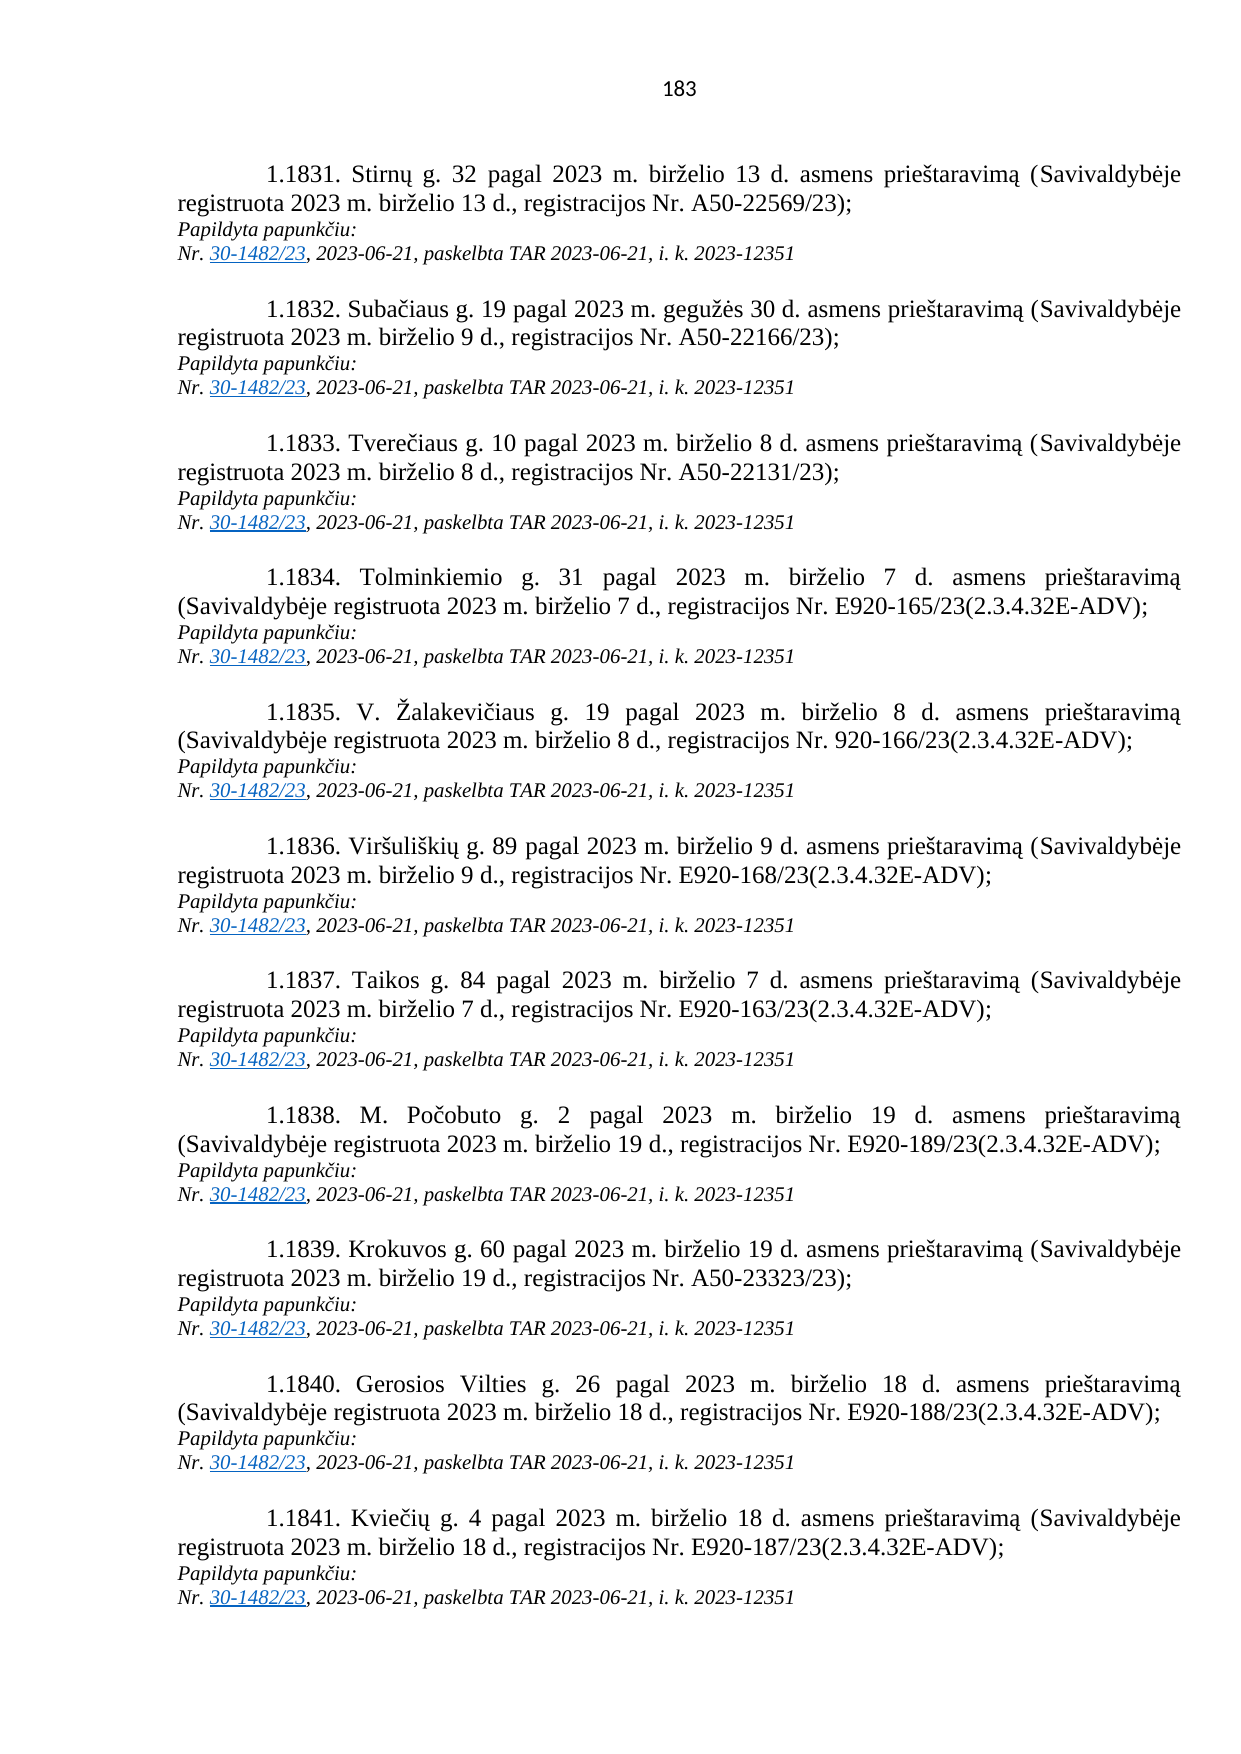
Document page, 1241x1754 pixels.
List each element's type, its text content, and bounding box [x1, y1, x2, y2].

text 1.1833. Tverečiaus g. 10 pagal 2023 m. birželio 8 d. asmens prieštaravimą (Savivaldybėje registruota 2023 m. birželio 8 d., registracijos Nr. A50-22131/23); [177, 428, 1181, 486]
text 1.1838. M. Počobuto g. 2 pagal 2023 m. birželio 19 d. asmens prieštaravimą (Savivaldybėje registruota 2023 m. birželio 19 d., registracijos Nr. E920-189/23(2.3.4.32E-ADV); [177, 1100, 1181, 1157]
text Nr. 30-1482/23, 2023-06-21, paskelbta TAR 2023-06-21, i. k. 2023-12351 [177, 778, 1181, 802]
text Papildyta papunkčiu: [177, 620, 1181, 644]
text 1.1840. Gerosios Vilties g. 26 pagal 2023 m. birželio 18 d. asmens prieštaravimą (Savivaldybėje registruota 2023 m. birželio 18 d., registracijos Nr. E920-188/23(2.3.4.32E-ADV); [177, 1369, 1181, 1426]
text 1.1837. Taikos g. 84 pagal 2023 m. birželio 7 d. asmens prieštaravimą (Savivaldybėje registruota 2023 m. birželio 7 d., registracijos Nr. E920-163/23(2.3.4.32E-ADV); [177, 966, 1181, 1023]
text Papildyta papunkčiu: [177, 1561, 1181, 1585]
text Nr. 30-1482/23, 2023-06-21, paskelbta TAR 2023-06-21, i. k. 2023-12351 [177, 1047, 1181, 1071]
text Nr. 30-1482/23, 2023-06-21, paskelbta TAR 2023-06-21, i. k. 2023-12351 [177, 1182, 1181, 1206]
text Papildyta papunkčiu: [177, 754, 1181, 778]
text Nr. 30-1482/23, 2023-06-21, paskelbta TAR 2023-06-21, i. k. 2023-12351 [177, 913, 1181, 937]
text Papildyta papunkčiu: [177, 1426, 1181, 1450]
text Nr. 30-1482/23, 2023-06-21, paskelbta TAR 2023-06-21, i. k. 2023-12351 [177, 375, 1181, 399]
text Papildyta papunkčiu: [177, 486, 1181, 510]
text Papildyta papunkčiu: [177, 1157, 1181, 1182]
text Nr. 30-1482/23, 2023-06-21, paskelbta TAR 2023-06-21, i. k. 2023-12351 [177, 510, 1181, 534]
text 1.1834. Tolminkiemio g. 31 pagal 2023 m. birželio 7 d. asmens prieštaravimą (Savivaldybėje registruota 2023 m. birželio 7 d., registracijos Nr. E920-165/23(2.3.4.32E-ADV); [177, 562, 1181, 620]
text Papildyta papunkčiu: [177, 351, 1181, 375]
text Nr. 30-1482/23, 2023-06-21, paskelbta TAR 2023-06-21, i. k. 2023-12351 [177, 241, 1181, 265]
text 1.1841. Kviečių g. 4 pagal 2023 m. birželio 18 d. asmens prieštaravimą (Savivaldybėje registruota 2023 m. birželio 18 d., registracijos Nr. E920-187/23(2.3.4.32E-ADV); [177, 1503, 1181, 1561]
text 1.1836. Viršuliškių g. 89 pagal 2023 m. birželio 9 d. asmens prieštaravimą (Savivaldybėje registruota 2023 m. birželio 9 d., registracijos Nr. E920-168/23(2.3.4.32E-ADV); [177, 831, 1181, 889]
text 1.1832. Subačiaus g. 19 pagal 2023 m. gegužės 30 d. asmens prieštaravimą (Savivaldybėje registruota 2023 m. birželio 9 d., registracijos Nr. A50-22166/23); [177, 294, 1181, 351]
text 1.1835. V. Žalakevičiaus g. 19 pagal 2023 m. birželio 8 d. asmens prieštaravimą (Savivaldybėje registruota 2023 m. birželio 8 d., registracijos Nr. 920-166/23(2.3.4.32E-ADV); [177, 697, 1181, 754]
text Nr. 30-1482/23, 2023-06-21, paskelbta TAR 2023-06-21, i. k. 2023-12351 [177, 1450, 1181, 1474]
text Papildyta papunkčiu: [177, 1023, 1181, 1047]
text Papildyta papunkčiu: [177, 889, 1181, 913]
text 1.1839. Krokuvos g. 60 pagal 2023 m. birželio 19 d. asmens prieštaravimą (Savivaldybėje registruota 2023 m. birželio 19 d., registracijos Nr. A50-23323/23); [177, 1234, 1181, 1292]
text Papildyta papunkčiu: [177, 1292, 1181, 1316]
text Nr. 30-1482/23, 2023-06-21, paskelbta TAR 2023-06-21, i. k. 2023-12351 [177, 1316, 1181, 1340]
text Nr. 30-1482/23, 2023-06-21, paskelbta TAR 2023-06-21, i. k. 2023-12351 [177, 644, 1181, 668]
text Nr. 30-1482/23, 2023-06-21, paskelbta TAR 2023-06-21, i. k. 2023-12351 [177, 1585, 1181, 1609]
text 1.1831. Stirnų g. 32 pagal 2023 m. birželio 13 d. asmens prieštaravimą (Savivaldybėje registruota 2023 m. birželio 13 d., registracijos Nr. A50-22569/23); [177, 159, 1181, 217]
text Papildyta papunkčiu: [177, 217, 1181, 241]
